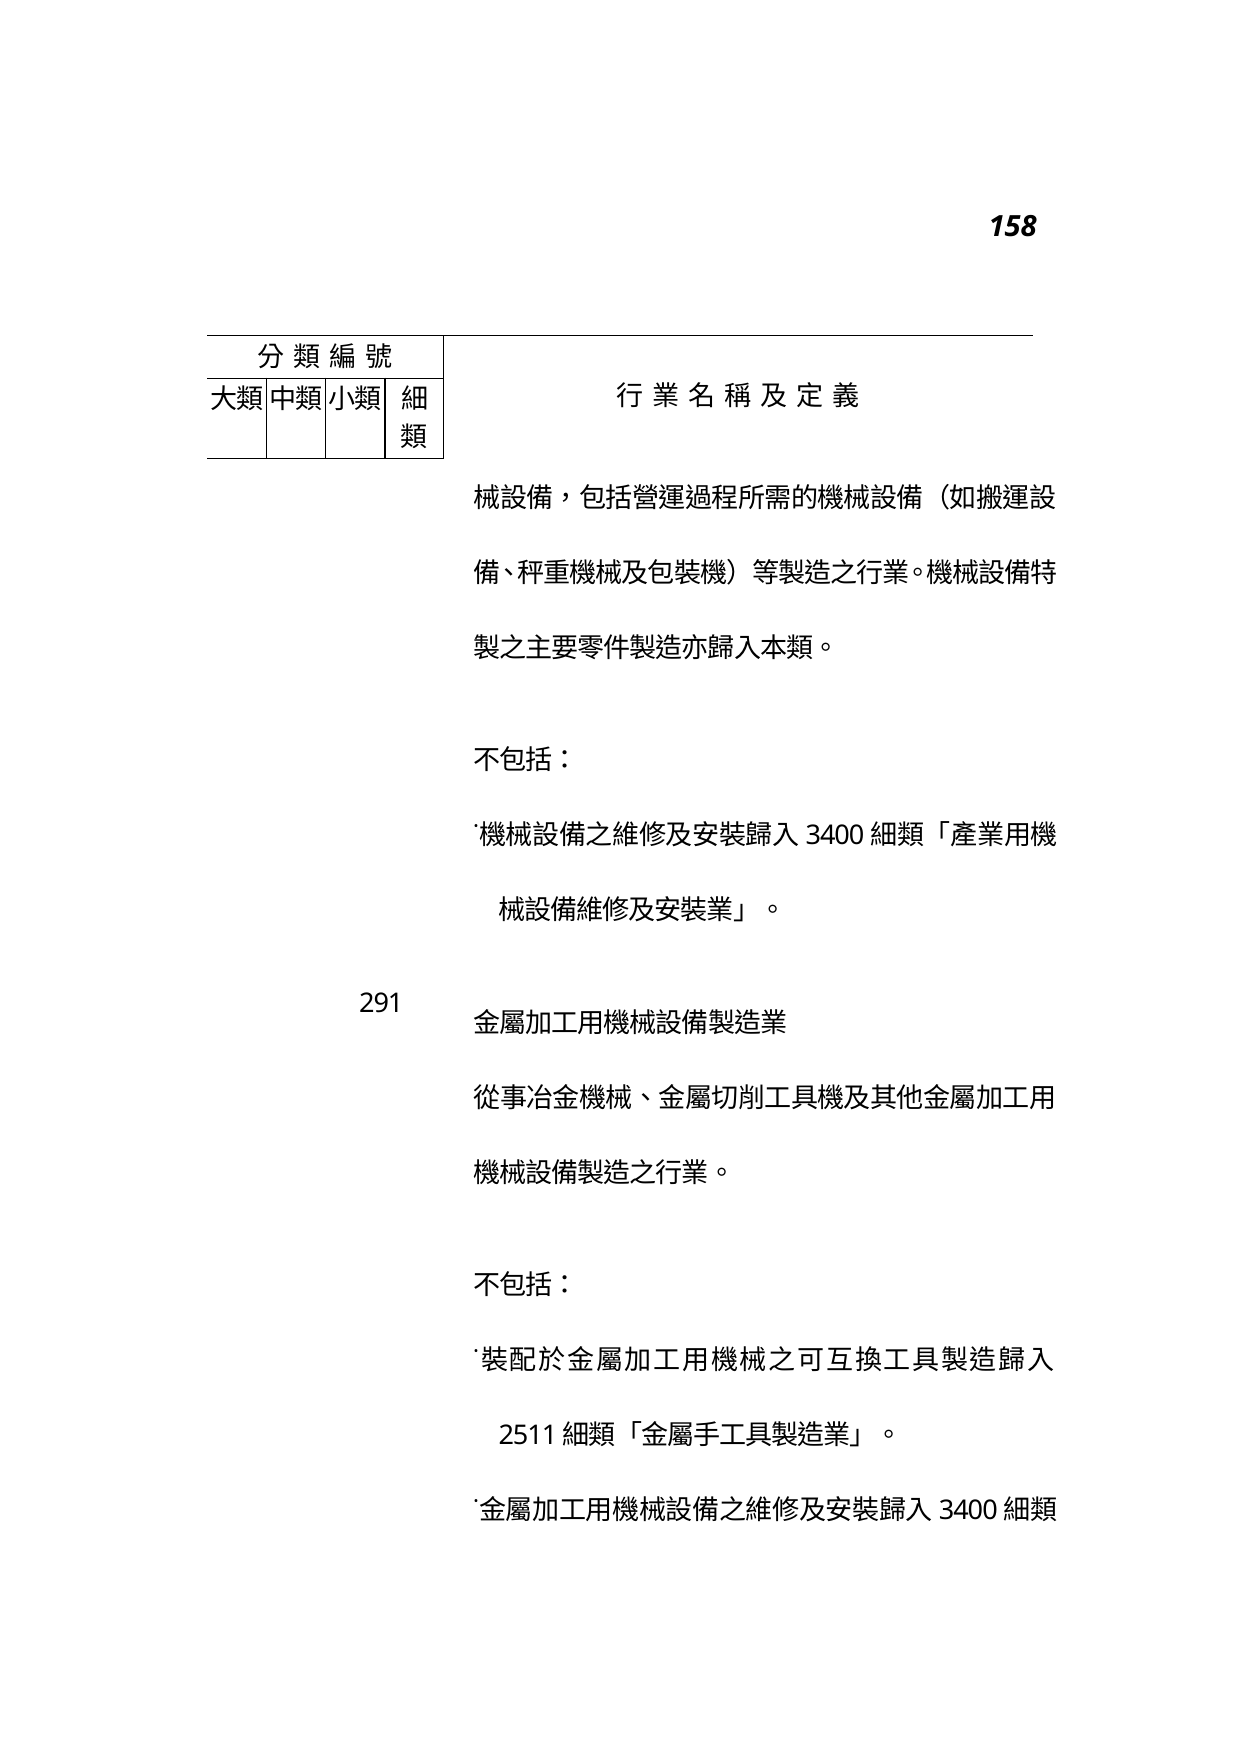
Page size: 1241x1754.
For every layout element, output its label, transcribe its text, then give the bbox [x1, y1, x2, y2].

table_cell [1033, 378, 1060, 458]
table_header [1033, 335, 1060, 378]
table_cell [412, 983, 470, 1545]
table_cell [351, 459, 412, 983]
table_cell [233, 983, 292, 1545]
table_cell [293, 459, 351, 983]
table_cell 械設備，包括營運過程所需的機械設備（如搬運設備、秤重機械及包裝機）等製造之行業。機械設備特製之主要零件製造亦歸入本類。 不包括： ˙機械設備之維修及安裝歸入3400細類「產業用機械設備維修及安裝業」。 [470, 458, 1060, 983]
table_cell 中類 [267, 379, 325, 458]
table_cell [207, 983, 233, 1545]
table_cell 大類 [207, 379, 266, 458]
table_cell 金屬加工用機械設備製造業 從事冶金機械、金屬切削工具機及其他金屬加工用機械設備製造之行業。 不包括： ˙裝配於金屬加工用機械之可互換工具製造歸入2511細類「金屬手工具製造業」。 ˙金屬加工用機械設備之維修及安裝歸入3400細類 [470, 983, 1060, 1545]
table_header 行 業 名 稱 及 定 義 [444, 336, 1032, 458]
table_cell [233, 459, 292, 983]
table_cell 小類 [326, 379, 384, 458]
table_cell 291 [351, 983, 412, 1545]
table_cell [293, 983, 351, 1545]
table_cell 細類 [386, 379, 443, 458]
table_cell [412, 458, 470, 983]
table_cell [207, 459, 233, 983]
table_header 分 類 編 號 [207, 336, 443, 378]
